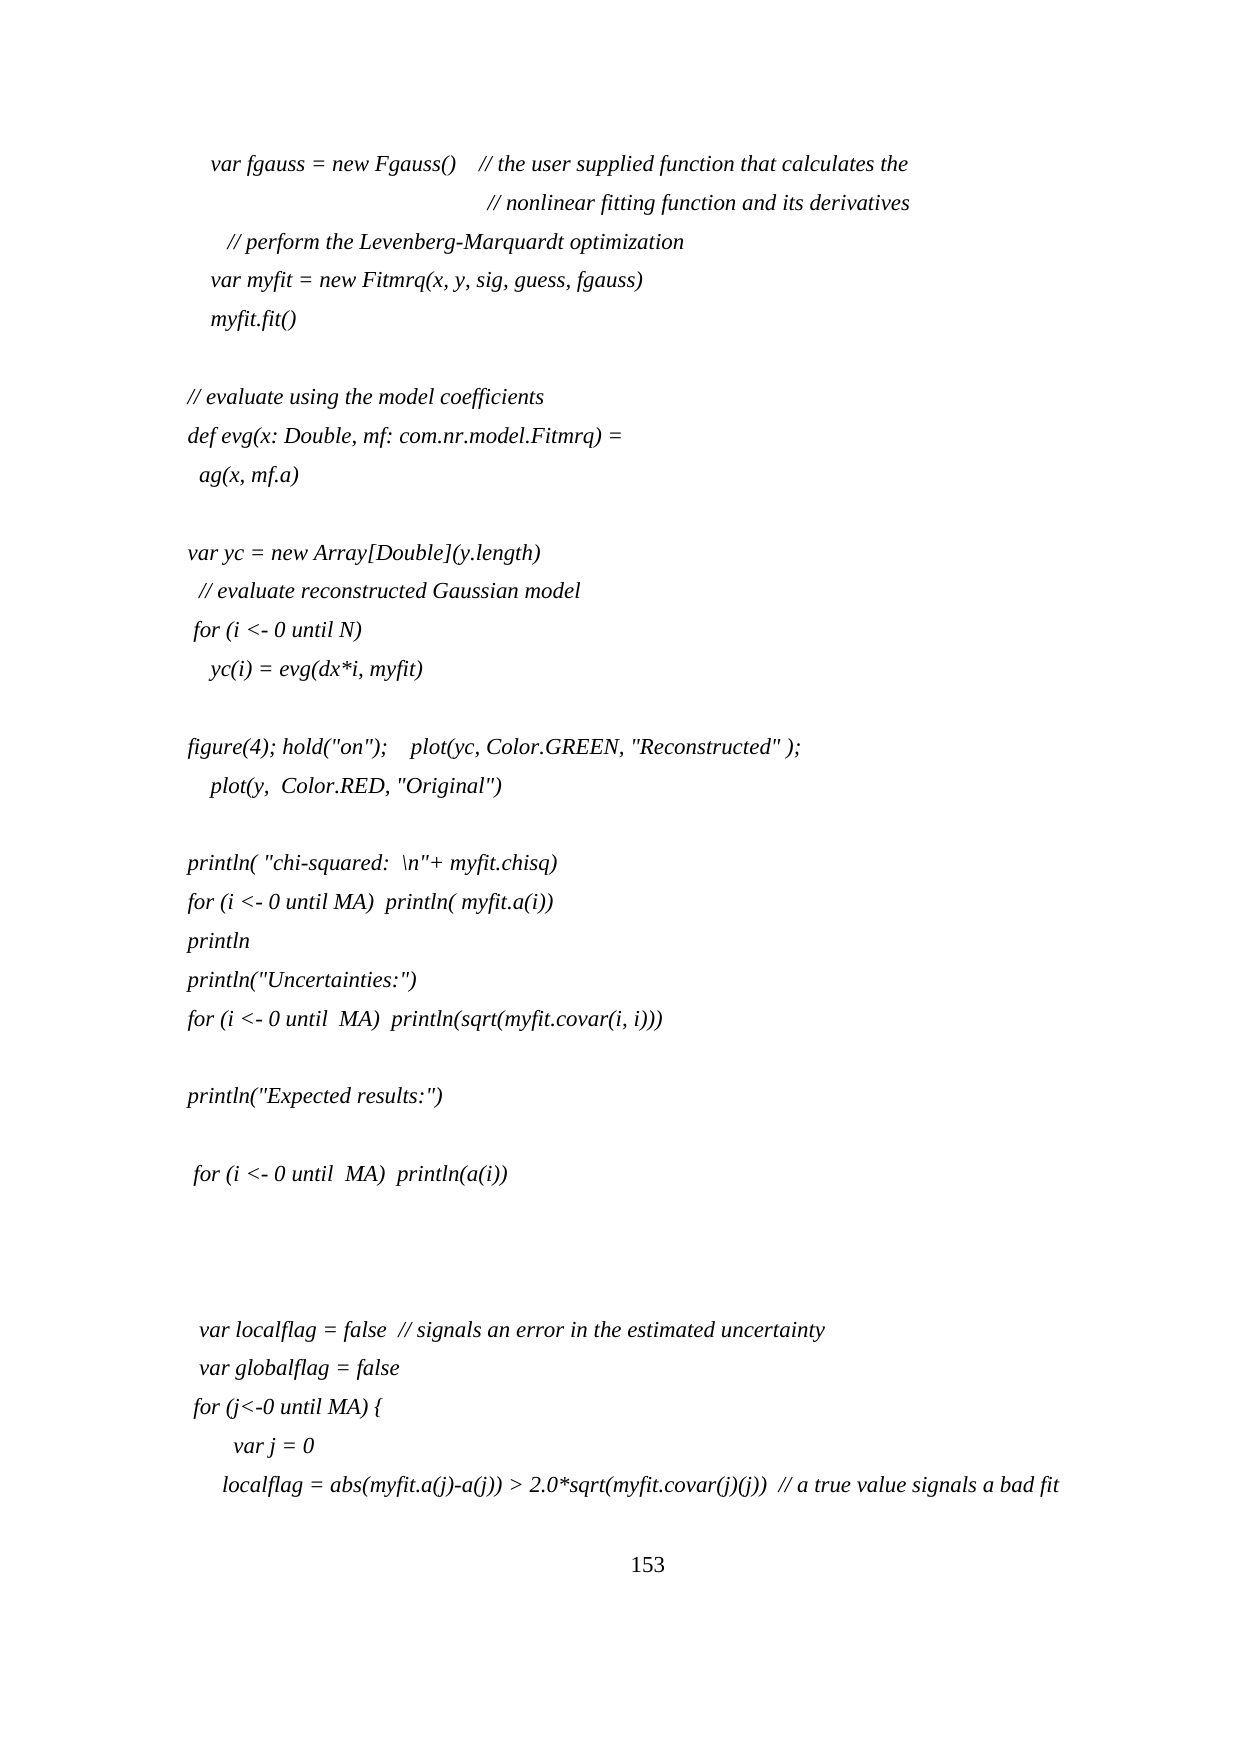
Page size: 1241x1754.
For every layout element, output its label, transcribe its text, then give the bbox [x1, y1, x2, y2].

text yc(i) = evg(dx*i, myfit) [187, 655, 1108, 681]
text // perform the Levenberg-Marquardt optimization [187, 228, 1108, 254]
text println( "chi-squared: \n"+ myfit.chisq) [187, 849, 1108, 876]
text println("Uncertainties:") [187, 966, 1108, 992]
text // nonlinear fitting function and its derivatives [187, 189, 1108, 215]
text var fgauss = new Fgauss() // the user supplied function that calculates the [187, 150, 1108, 176]
text // evaluate using the model coefficients [187, 383, 1108, 409]
text ag(x, mf.a) [187, 461, 1108, 487]
text for (j<-0 until MA) { [187, 1393, 1108, 1420]
text figure(4); hold("on"); plot(yc, Color.GREEN, "Reconstructed" ); [187, 733, 1108, 759]
text def evg(x: Double, mf: com.nr.model.Fitmrq) = [187, 422, 1108, 448]
text // evaluate reconstructed Gaussian model [187, 577, 1108, 604]
text for (i <- 0 until MA) println(sqrt(myfit.covar(i, i))) [187, 1005, 1108, 1031]
text for (i <- 0 until MA) println(a(i)) [187, 1160, 1108, 1187]
text println [187, 927, 1108, 953]
text var yc = new Array[Double](y.length) [187, 538, 1108, 565]
text plot(y, Color.RED, "Original") [187, 772, 1108, 798]
text for (i <- 0 until N) [187, 616, 1108, 643]
text var localflag = false // signals an error in the estimated uncertainty [187, 1316, 1108, 1342]
text localflag = abs(myfit.a(j)-a(j)) > 2.0*sqrt(myfit.covar(j)(j)) // a true value signals a bad fit [187, 1471, 1108, 1497]
text myfit.fit() [187, 305, 1108, 332]
text var j = 0 [187, 1432, 1108, 1458]
text var myfit = new Fitmrq(x, y, sig, guess, fgauss) [187, 267, 1108, 293]
text println("Expected results:") [187, 1082, 1108, 1109]
text for (i <- 0 until MA) println( myfit.a(i)) [187, 888, 1108, 914]
text var globalflag = false [187, 1354, 1108, 1381]
